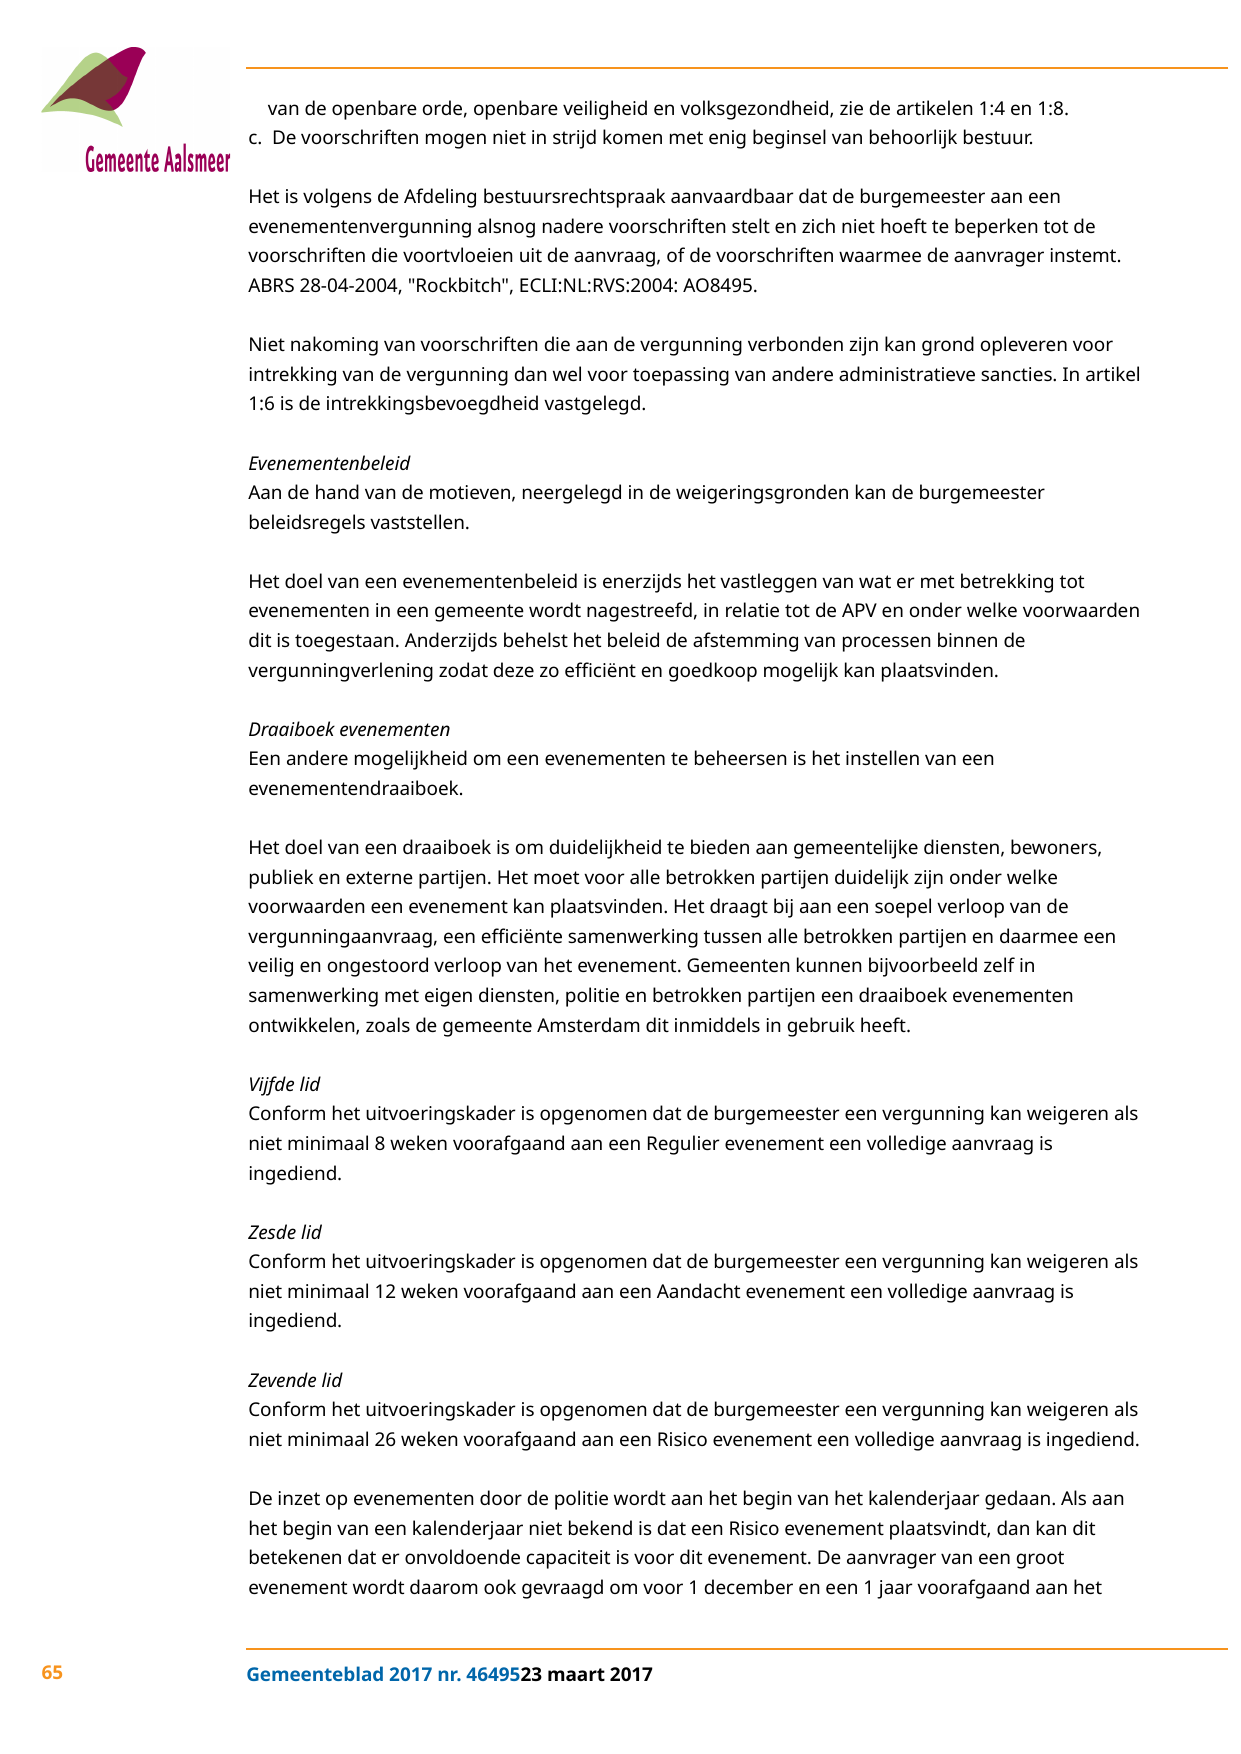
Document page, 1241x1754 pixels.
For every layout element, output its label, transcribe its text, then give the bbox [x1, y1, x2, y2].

text van de openbare orde, openbare veiligheid en volksgezondheid, zie de artikelen 1:4 en 1:8. [248, 95, 1152, 121]
text Conform het uitvoeringskader is opgenomen dat de burgemeester een vergunning kan weigeren als niet minimaal 12 weken voorafgaand aan een Aandacht evenement een volledige aanvraag is ingediend. [248, 1248, 1152, 1333]
text Niet nakoming van voorschriften die aan de vergunning verbonden zijn kan grond opleveren voor intrekking van de vergunning dan wel voor toepassing van andere administratieve sancties. In artikel 1:6 is de intrekkingsbevoegdheid vastgelegd. [248, 331, 1152, 416]
text Zevende lid [248, 1367, 1152, 1393]
text Zesde lid [248, 1219, 1152, 1245]
picture [41, 47, 231, 172]
text Het doel van een draaiboek is om duidelijkheid te bieden aan gemeentelijke diensten, bewoners, publiek en externe partijen. Het moet voor alle betrokken partijen duidelijk zijn onder welke voorwaarden een evenement kan plaatsvinden. Het draagt bij aan een soepel verloop van de vergunningaanvraag, een efficiënte samenwerking tussen alle betrokken partijen en daarmee een veilig en ongestoord verloop van het evenement. Gemeenten kunnen bijvoorbeeld zelf in samenwerking met eigen diensten, politie en betrokken partijen een draaiboek evenementen ontwikkelen, zoals de gemeente Amsterdam dit inmiddels in gebruik heeft. [248, 834, 1152, 1038]
text Vijfde lid [248, 1071, 1152, 1097]
text Draaiboek evenementen [248, 716, 1152, 742]
text Conform het uitvoeringskader is opgenomen dat de burgemeester een vergunning kan weigeren als niet minimaal 26 weken voorafgaand aan een Risico evenement een volledige aanvraag is ingediend. [248, 1396, 1152, 1452]
text Het is volgens de Afdeling bestuursrechtspraak aanvaardbaar dat de burgemeester aan een evenementenvergunning alsnog nadere voorschriften stelt en zich niet hoeft te beperken tot de voorschriften die voortvloeien uit de aanvraag, of de voorschriften waarmee de aanvrager instemt. ABRS 28-04-2004, "Rockbitch", ECLI:NL:RVS:2004: AO8495. [248, 183, 1152, 298]
text De inzet op evenementen door de politie wordt aan het begin van het kalenderjaar gedaan. Als aan het begin van een kalenderjaar niet bekend is dat een Risico evenement plaatsvindt, dan kan dit betekenen dat er onvoldoende capaciteit is voor dit evenement. De aanvrager van een groot evenement wordt daarom ook gevraagd om voor 1 december en een 1 jaar voorafgaand aan het [248, 1485, 1152, 1600]
text Het doel van een evenementenbeleid is enerzijds het vastleggen van wat er met betrekking tot evenementen in een gemeente wordt nagestreefd, in relatie tot de APV en onder welke voorwaarden dit is toegestaan. Anderzijds behelst het beleid de afstemming van processen binnen de vergunningverlening zodat deze zo efficiënt en goedkoop mogelijk kan plaatsvinden. [248, 568, 1152, 683]
text Evenementenbeleid [248, 450, 1152, 476]
text Aan de hand van de motieven, neergelegd in de weigeringsgronden kan de burgemeester beleidsregels vaststellen. [248, 479, 1152, 535]
text Een andere mogelijkheid om een evenementen te beheersen is het instellen van een evenementendraaiboek. [248, 746, 1152, 801]
text Conform het uitvoeringskader is opgenomen dat de burgemeester een vergunning kan weigeren als niet minimaal 8 weken voorafgaand aan een Regulier evenement een volledige aanvraag is ingediend. [248, 1101, 1152, 1186]
text c. De voorschriften mogen niet in strijd komen met enig beginsel van behoorlijk bestuur. [248, 124, 1152, 150]
